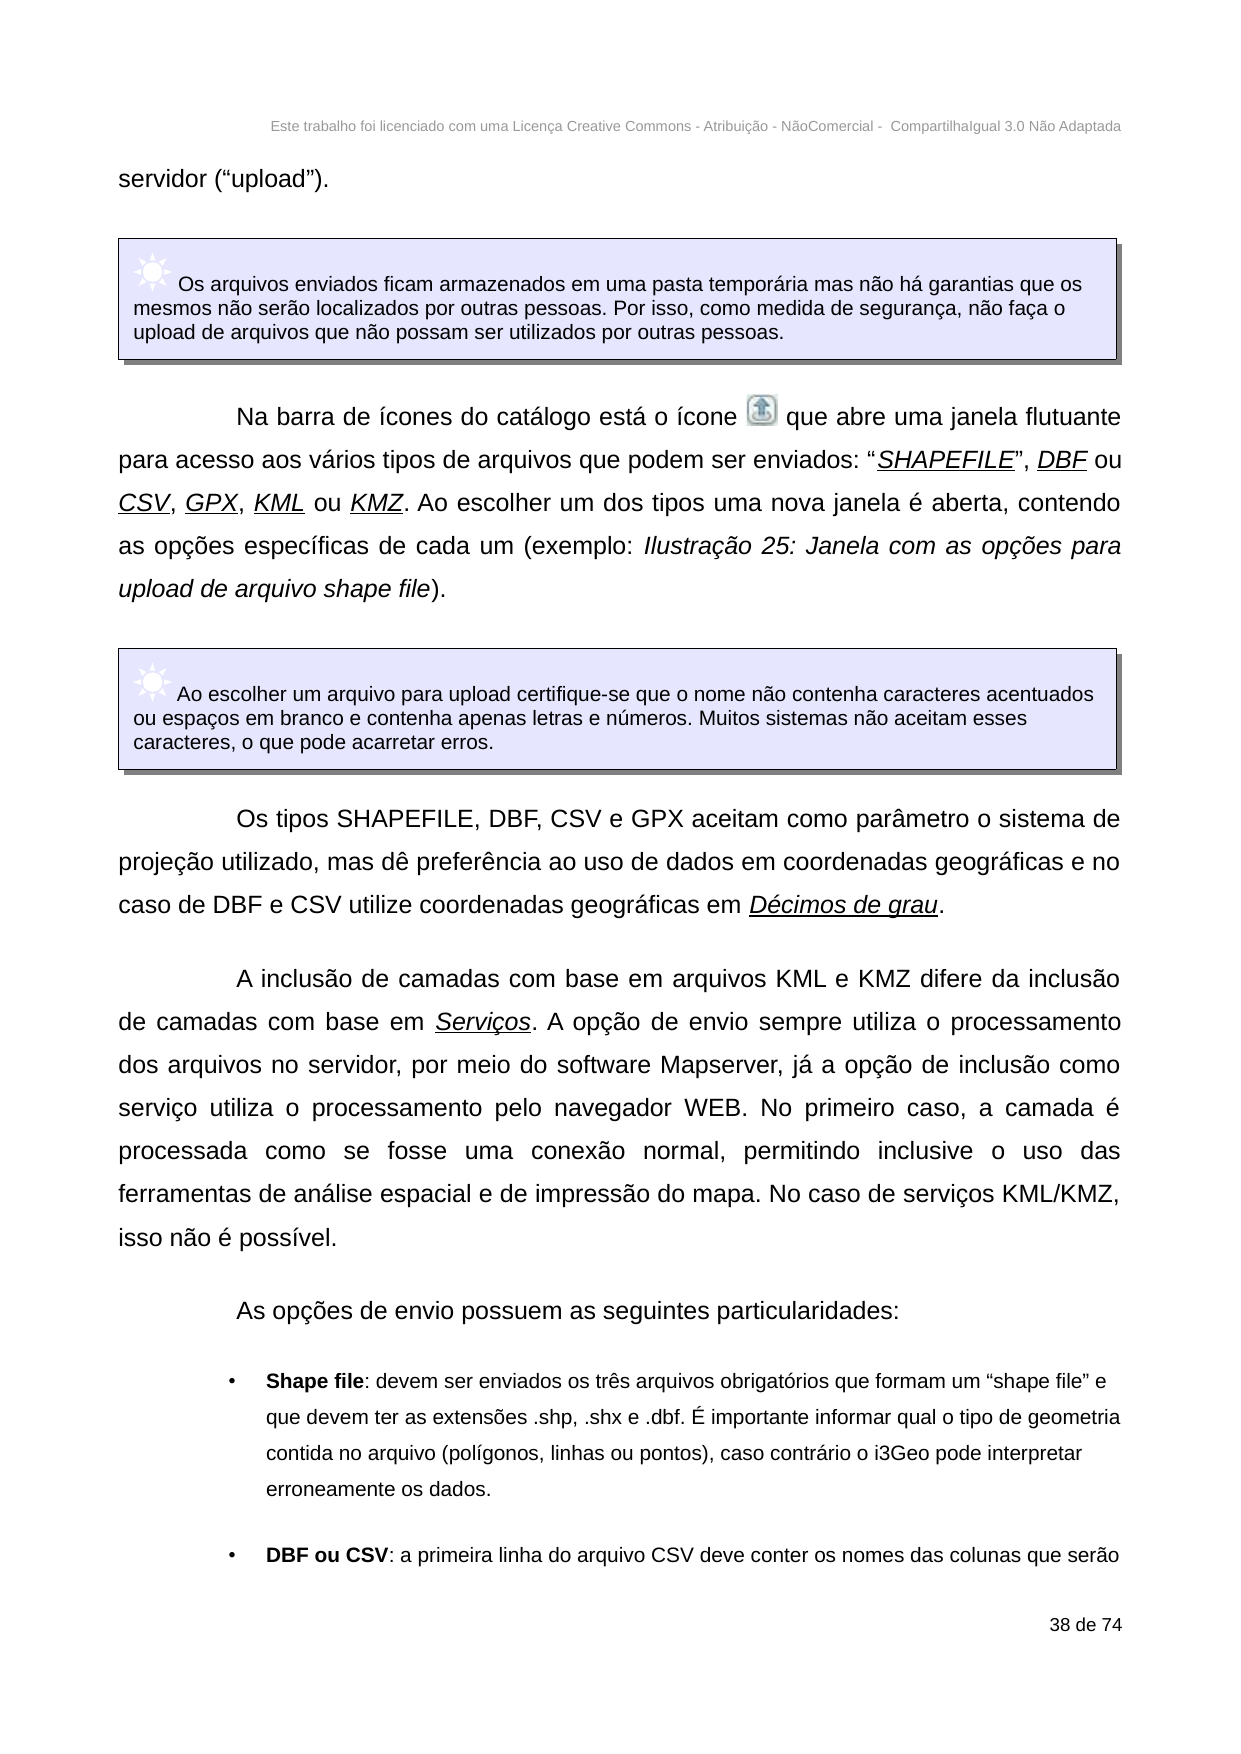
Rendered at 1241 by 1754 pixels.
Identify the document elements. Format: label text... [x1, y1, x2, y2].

picture [133, 269, 141, 275]
text Na barra de ícones do catálogo está o ícone que abre uma janela flutuante para acesso aos vários tipos de arquivos que podem ser enviados: “SHAPEFILE”, DBF ou CSV, GPX, KML ou KMZ. Ao escolher um dos tipos uma nova janela é aberta, contendo as opções específicas de cada um (exemplo: Ilustração 25: Janela com as opções para upload de arquivo shape file). [118, 394, 1122, 603]
picture [149, 283, 156, 292]
text Ao escolher um arquivo para upload certifique-se que o nome não contenha caracteres acentuados ou espaços em branco e contenha apenas letras e números. Muitos sistemas não aceitam esses caracteres, o que pode acarretar erros. [119, 649, 1116, 769]
text servidor (“upload”). [118, 164, 1122, 193]
picture [149, 693, 156, 702]
text Os tipos SHAPEFILE, DBF, CSV e GPX aceitam como parâmetro o sistema de projeção utilizado, mas dê preferência ao uso de dados em coordenadas geográficas e no caso de DBF e CSV utilize coordenadas geográficas em Décimos de grau. [118, 804, 1122, 919]
picture [149, 252, 156, 261]
picture [138, 258, 167, 286]
picture [138, 668, 167, 696]
text Os arquivos enviados ficam armazenados em uma pasta temporária mas não há garantias que os mesmos não serão localizados por outras pessoas. Por isso, como medida de segurança, não faça o upload de arquivos que não possam ser utilizados por outras pessoas. [119, 239, 1116, 359]
picture [746, 394, 778, 426]
text A inclusão de camadas com base em arquivos KML e KMZ difere da inclusão de camadas com base em Serviços. A opção de envio sempre utiliza o processamento dos arquivos no servidor, por meio do software Mapserver, já a opção de inclusão como serviço utiliza o processamento pelo navegador WEB. No primeiro caso, a camada é processada como se fosse uma conexão normal, permitindo inclusive o uso das ferramentas de análise espacial e de impressão do mapa. No caso de serviços KML/KMZ, isso não é possível. [118, 964, 1122, 1251]
list Shape file: devem ser enviados os três arquivos obrigatórios que formam um “shape file” e que devem ter as extensões .shp, .shx e .dbf. É importante informar qual o tipo de geometria contida no arquivo (polígonos, linhas ou pontos), caso contrário o i3Geo pode interpretar erroneamente os dados. [228, 1369, 1122, 1501]
text As opções de envio possuem as seguintes particularidades: [118, 1296, 1122, 1324]
picture [138, 688, 147, 696]
picture [164, 269, 173, 275]
picture [164, 679, 173, 685]
list DBF ou CSV: a primeira linha do arquivo CSV deve conter os nomes das colunas que serão [228, 1543, 1122, 1567]
picture [133, 679, 141, 685]
picture [149, 662, 156, 671]
